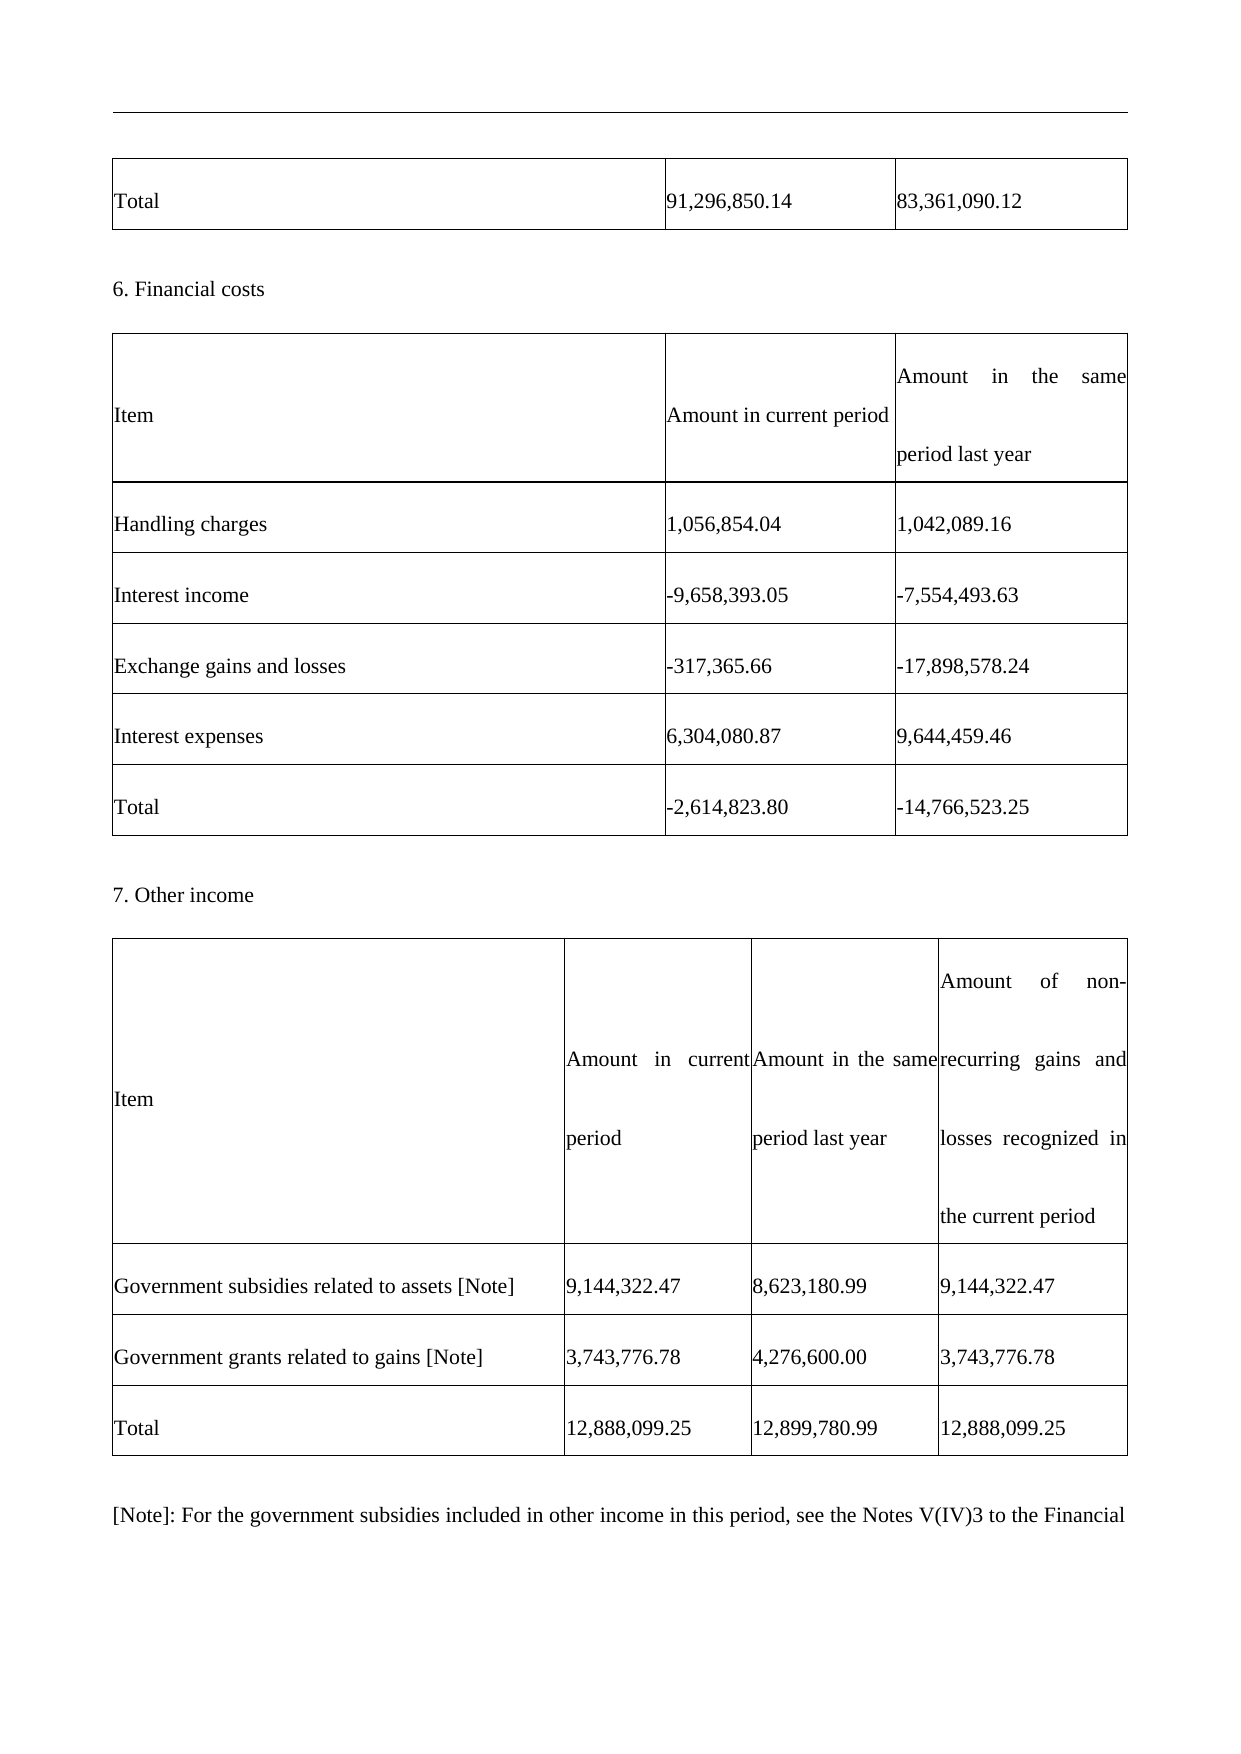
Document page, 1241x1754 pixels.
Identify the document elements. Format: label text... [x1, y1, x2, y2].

table_cell Government subsidies related to assets [Note] [113, 1244, 564, 1314]
table_cell 9,144,322.47 [565, 1244, 751, 1314]
table_cell 12,888,099.25 [565, 1386, 751, 1455]
text [Note]: For the government subsidies included in other income in this period, see the Notes V(IV)3 to the Financial [112, 1473, 1128, 1536]
table_header Item [113, 939, 564, 1243]
table_cell Total [113, 765, 665, 834]
table_cell 9,644,459.46 [896, 694, 1127, 764]
table_header Item [113, 334, 665, 481]
table_cell Government grants related to gains [Note] [113, 1315, 564, 1384]
table_header Amount of non-recurring gains and losses recognized in the current period [939, 939, 1127, 1243]
table_cell 3,743,776.78 [565, 1315, 751, 1384]
table_cell Exchange gains and losses [113, 624, 665, 693]
table_header Amount in the same period last year [752, 939, 938, 1243]
table_header Amount in the same period last year [896, 334, 1127, 481]
table_cell Handling charges [113, 483, 665, 552]
text 6. Financial costs [112, 247, 1128, 309]
table_cell Total [113, 1386, 564, 1455]
table_cell 12,899,780.99 [752, 1386, 938, 1455]
table_cell 3,743,776.78 [939, 1315, 1127, 1384]
table_cell 1,056,854.04 [666, 483, 895, 552]
table_header Amount in current period [666, 334, 895, 481]
table_header Amount in current period [565, 939, 751, 1243]
table_cell 91,296,850.14 [666, 159, 895, 229]
table_cell Interest expenses [113, 694, 665, 764]
table_cell -9,658,393.05 [666, 553, 895, 623]
table_cell -17,898,578.24 [896, 624, 1127, 693]
table_cell Interest income [113, 553, 665, 623]
text 7. Other income [112, 852, 1128, 915]
table_cell 8,623,180.99 [752, 1244, 938, 1314]
table_cell 12,888,099.25 [939, 1386, 1127, 1455]
table_cell Total [113, 159, 665, 229]
table_cell 6,304,080.87 [666, 694, 895, 764]
table_cell 1,042,089.16 [896, 483, 1127, 552]
table_cell -2,614,823.80 [666, 765, 895, 834]
table_cell 9,144,322.47 [939, 1244, 1127, 1314]
table_cell -14,766,523.25 [896, 765, 1127, 834]
table_cell 83,361,090.12 [896, 159, 1127, 229]
table_cell -317,365.66 [666, 624, 895, 693]
table_cell -7,554,493.63 [896, 553, 1127, 623]
table_cell 4,276,600.00 [752, 1315, 938, 1384]
